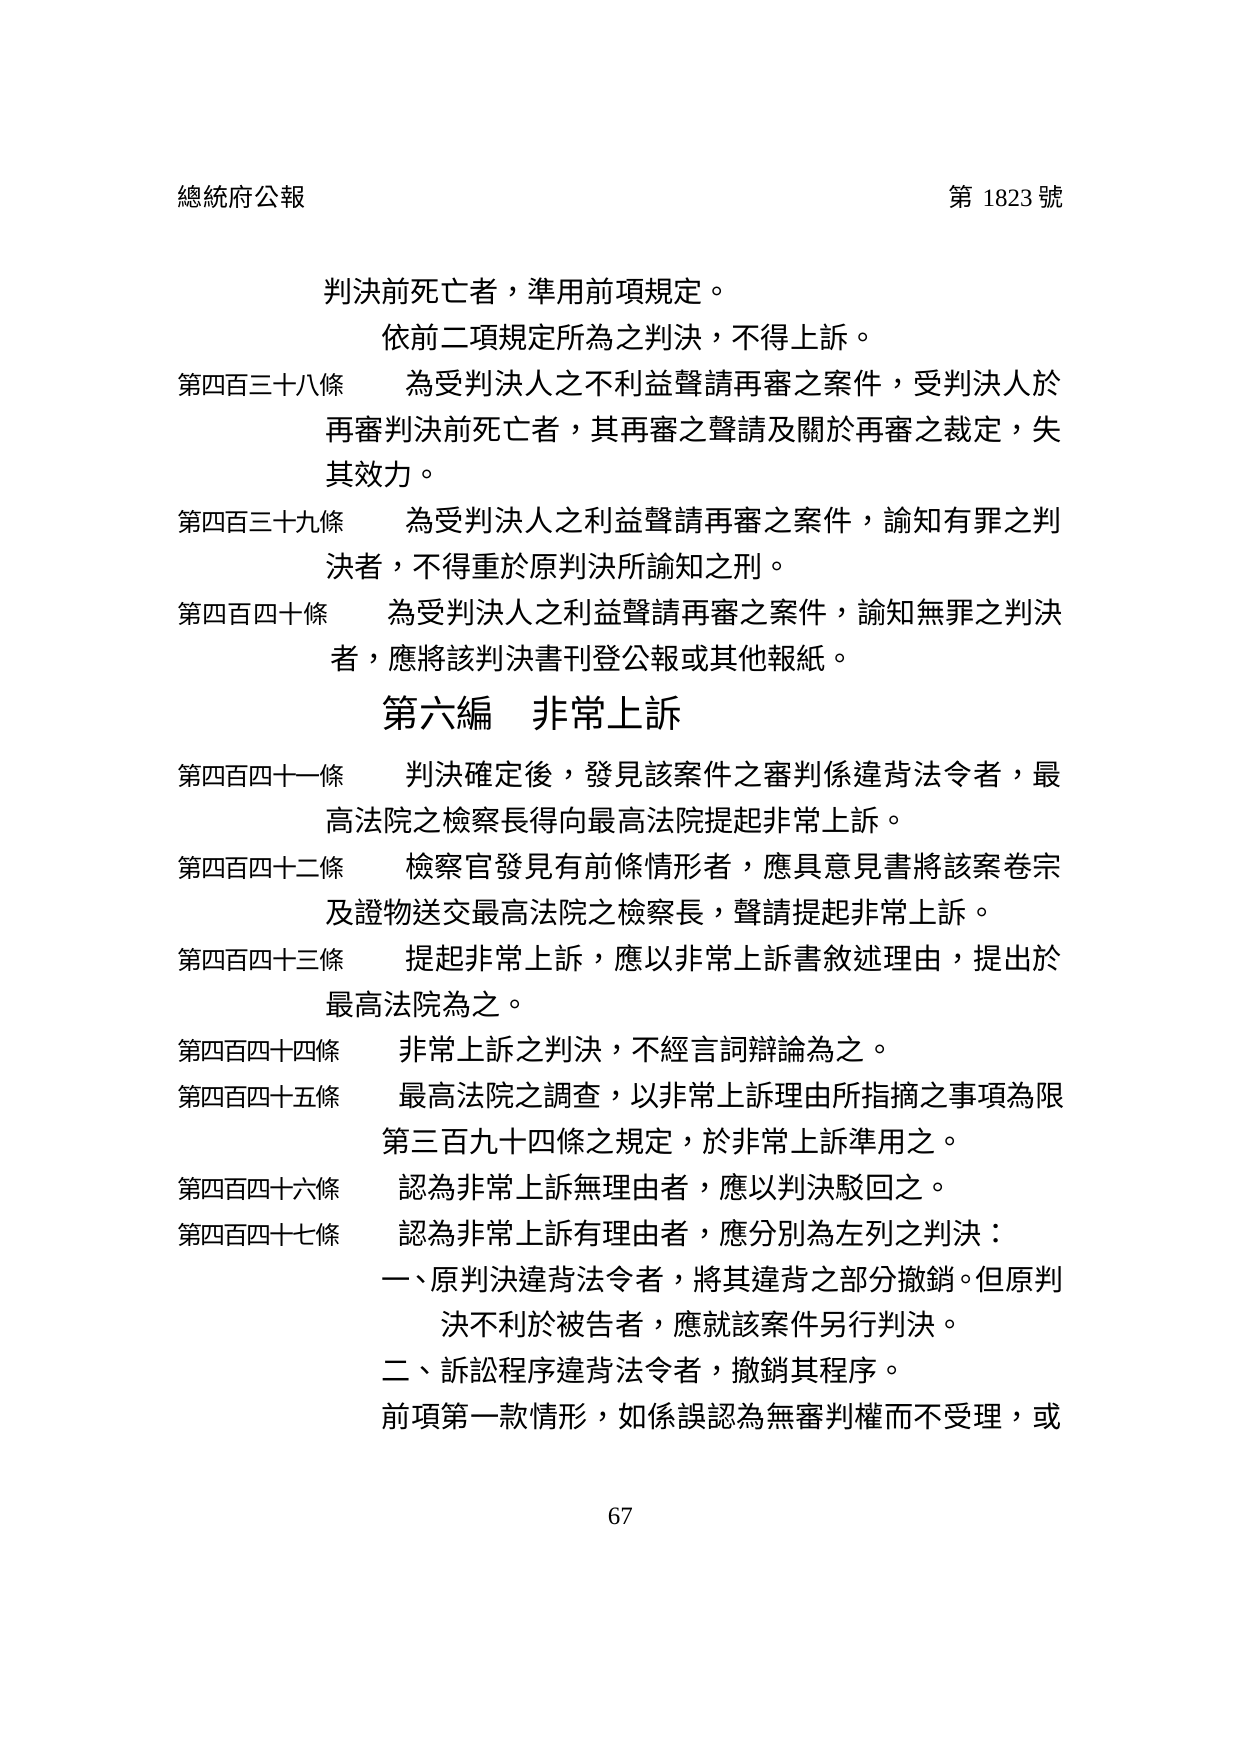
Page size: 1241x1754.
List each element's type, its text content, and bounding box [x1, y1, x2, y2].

text 第四百三十九條 為受判決人之利益聲請再審之案件，諭知有罪之判決者，不得重於原判決所諭知之刑。 [177, 495, 1063, 587]
text 第三百九十四條之規定，於非常上訴準用之。 [323, 1116, 1063, 1162]
text 第四百四十六條 認為非常上訴無理由者，應以判決駁回之。 [177, 1162, 1063, 1207]
text 第四百四十四條 非常上訴之判決，不經言詞辯論為之。 [177, 1024, 1063, 1070]
text 第四百四十二條 檢察官發見有前條情形者，應具意見書將該案卷宗及證物送交最高法院之檢察長，聲請提起非常上訴。 [177, 841, 1063, 932]
text 依前二項規定所為之判決，不得上訴。 [323, 312, 1063, 357]
text 二、訴訟程序違背法令者，撤銷其程序。 [381, 1345, 1063, 1391]
text 第四百三十八條 為受判決人之不利益聲請再審之案件，受判決人於再審判決前死亡者，其再審之聲請及關於再審之裁定，失其效力。 [177, 357, 1063, 495]
text 一、原判決違背法令者，將其違背之部分撤銷。但原判決不利於被告者，應就該案件另行判決。 [381, 1253, 1063, 1345]
text 第四百四十一條 判決確定後，發見該案件之審判係違背法令者，最高法院之檢察長得向最高法院提起非常上訴。 [177, 749, 1063, 841]
text 第四百四十五條 最高法院之調查，以非常上訴理由所指摘之事項為限。 [177, 1070, 1063, 1116]
text 第四百四十三條 提起非常上訴，應以非常上訴書敘述理由，提出於最高法院為之。 [177, 932, 1063, 1024]
text 第四百四十七條 認為非常上訴有理由者，應分別為左列之判決： [177, 1207, 1063, 1253]
text 前項第一款情形，如係誤認為無審判權而不受理，或 [323, 1391, 1063, 1437]
text 第六編 非常上訴 [381, 691, 1063, 737]
text 第四百四十條 為受判決人之利益聲請再審之案件，諭知無罪之判決者，應將該判決書刊登公報或其他報紙。 [177, 587, 1063, 678]
text 判決前死亡者，準用前項規定。 [323, 266, 1063, 312]
